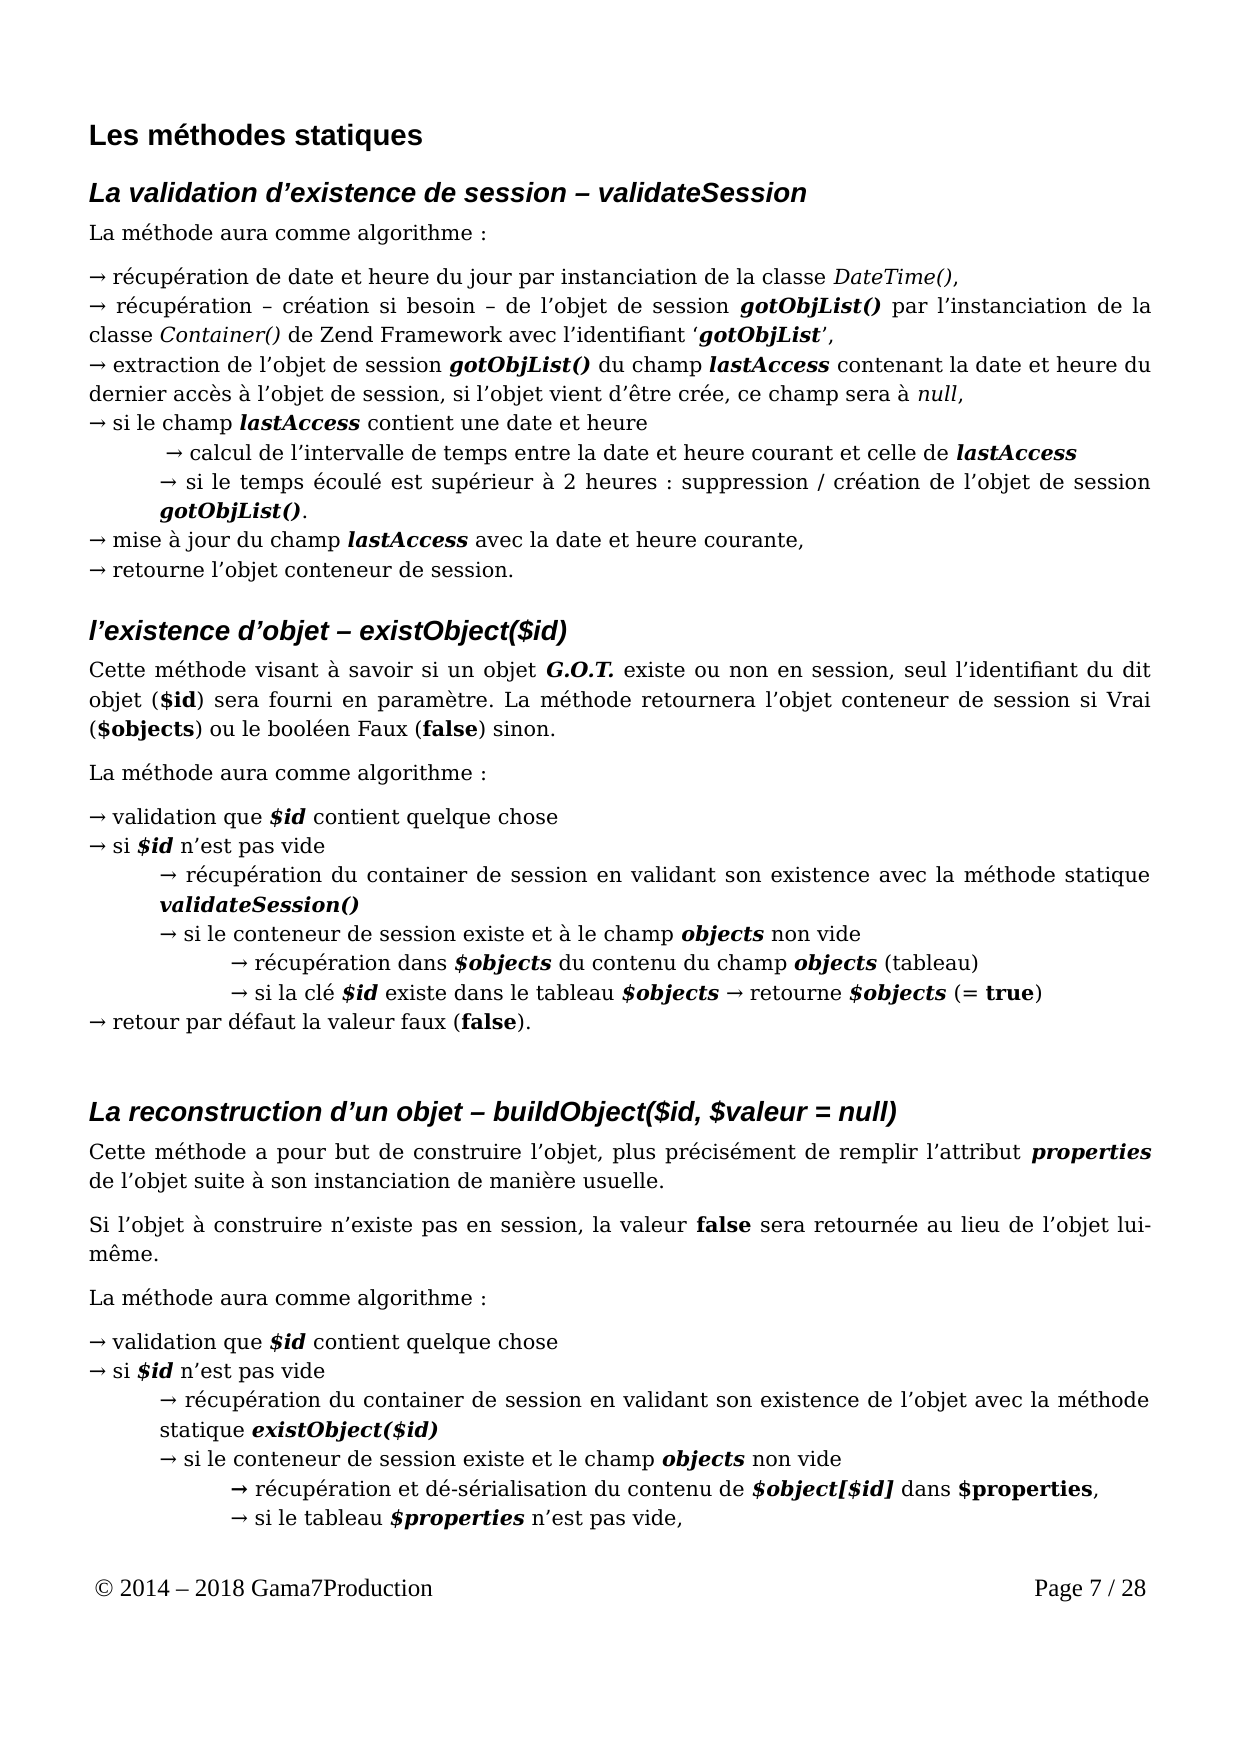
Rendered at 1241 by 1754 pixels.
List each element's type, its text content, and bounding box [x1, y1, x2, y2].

text → récupération de date et heure du jour par instanciation de la classe DateTime(), [88, 265, 1152, 289]
text Cette méthode a pour but de construire l’objet, plus précisément de remplir l’attribut properties de l’objet suite à son instanciation de manière usuelle. [88, 1140, 1152, 1194]
subtitle La reconstruction d’un objet – buildObject($id, $valeur = null) [88, 1096, 1152, 1128]
text → retourne l’objet conteneur de session. [88, 558, 1152, 582]
text → si la clé $id existe dans le tableau $objects → retourne $objects (= true) [230, 981, 1152, 1005]
text → si le temps écoulé est supérieur à 2 heures : suppression / création de l’objet de session gotObjList(). [159, 470, 1152, 523]
text → validation que $id contient quelque chose [88, 804, 1152, 829]
subtitle l’existence d’objet – existObject($id) [88, 614, 1152, 646]
text → calcul de l’intervalle de temps entre la date et heure courant et celle de lastAccess [88, 440, 1152, 465]
subtitle Les méthodes statiques [88, 118, 1152, 152]
text → si le champ lastAccess contient une date et heure [88, 411, 1152, 436]
text → retour par défaut la valeur faux (false). [88, 1010, 1152, 1034]
text La méthode aura comme algorithme : [88, 221, 1152, 246]
text → récupération dans $objects du contenu du champ objects (tableau) [230, 951, 1152, 976]
subtitle La validation d’existence de session – validateSession [88, 177, 1152, 209]
text → si le conteneur de session existe et le champ objects non vide [159, 1447, 1152, 1471]
text Si l’objet à construire n’existe pas en session, la valeur false sera retournée au lieu de l’objet lui-même. [88, 1213, 1152, 1267]
text → récupération – création si besoin – de l’objet de session gotObjList() par l’instanciation de la classe Container() de Zend Framework avec l’identifiant ‘gotObjList’, [88, 294, 1152, 348]
text → si le conteneur de session existe et à le champ objects non vide [159, 922, 1152, 946]
text → si $id n’est pas vide [88, 834, 1152, 858]
text La méthode aura comme algorithme : [88, 761, 1152, 785]
text → si le tableau $properties n’est pas vide, [230, 1506, 1152, 1530]
text → si $id n’est pas vide [88, 1359, 1152, 1383]
text Cette méthode visant à savoir si un objet G.O.T. existe ou non en session, seul l’identifiant du dit objet ($id) sera fourni en paramètre. La méthode retournera l’objet conteneur de session si Vrai ($objects) ou le booléen Faux (false) sinon. [88, 658, 1152, 741]
text → validation que $id contient quelque chose [88, 1330, 1152, 1354]
text → récupération du container de session en validant son existence de l’objet avec la méthode statique existObject($id) [159, 1388, 1152, 1442]
text → récupération du container de session en validant son existence avec la méthode statique validateSession() [159, 863, 1152, 917]
text La méthode aura comme algorithme : [88, 1286, 1152, 1310]
text → mise à jour du champ lastAccess avec la date et heure courante, [88, 528, 1152, 553]
text → extraction de l’objet de session gotObjList() du champ lastAccess contenant la date et heure du dernier accès à l’objet de session, si l’objet vient d’être crée, ce champ sera à null, [88, 353, 1152, 406]
text → récupération et dé-sérialisation du contenu de $object[$id] dans $properties, [230, 1476, 1152, 1501]
